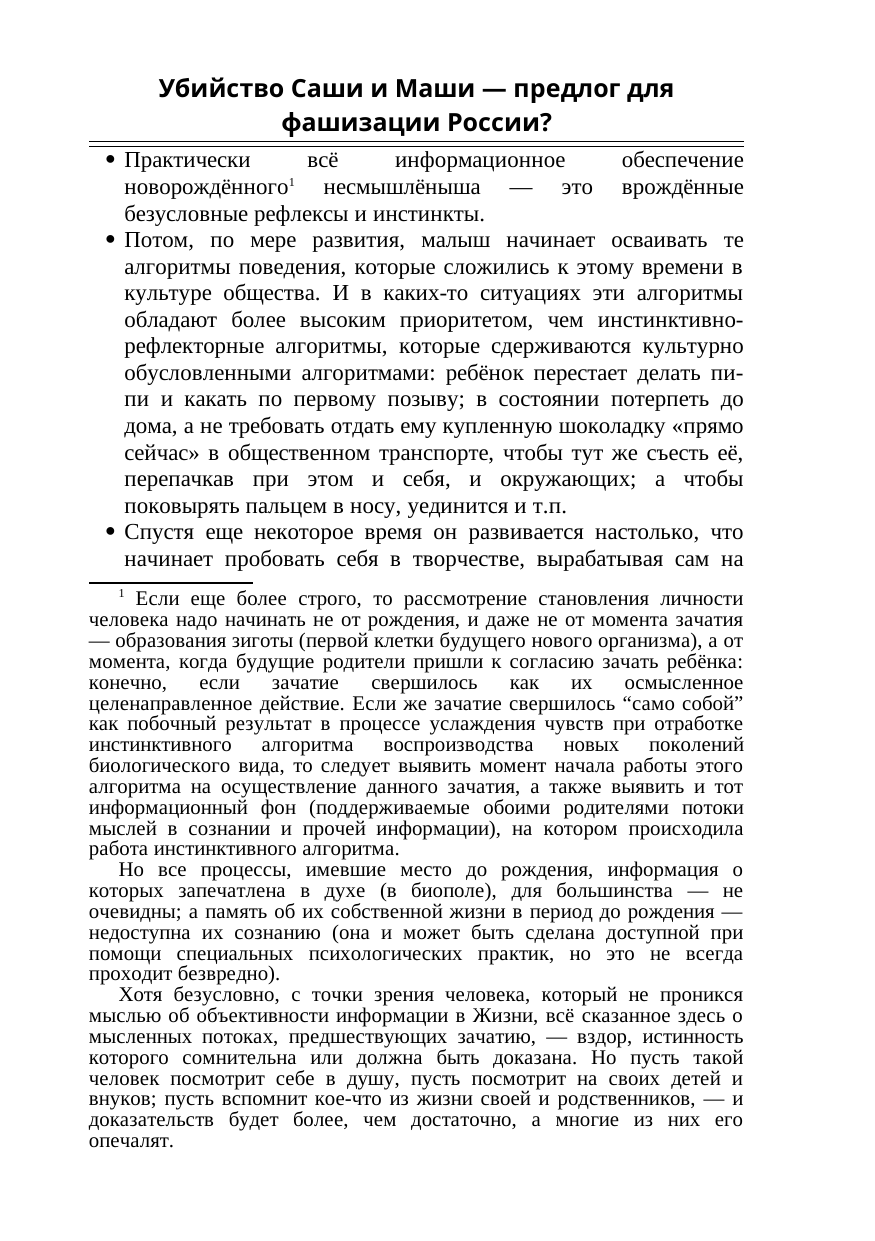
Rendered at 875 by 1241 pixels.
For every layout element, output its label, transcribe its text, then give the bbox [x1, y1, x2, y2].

list Но все процессы, имевшие место до рождения, информация о которых запечатлена в духе (в биополе), для большинства — не очевидны; а память об их собственной жизни в период до рождения — недоступна их сознанию (она и может быть сделана доступной при помощи специальных психологических практик, но это не всегда проходит безвредно). [89, 860, 744, 985]
list Практически всё информационное обеспечение новорождённого несмышлёныша — это врождённые безусловные рефлексы и инстинкты. [106, 147, 744, 226]
list Если еще более строго, то рассмотрение становления личности человека надо начинать не от рождения, и даже не от момента зачатия — образования зиготы (первой клетки будущего нового организма), а от момента, когда будущие родители пришли к согласию зачать ребёнка: конечно, если зачатие свершилось как их осмысленное целенаправленное действие. Если же зачатие свершилось “само собой” как побочный результат в процессе услаждения чувств при отработке инстинктивного алгоритма воспроизводства новых поколений биологического вида, то следует выявить момент начала работы этого алгоритма на осуществление данного зачатия, а также выявить и тот информационный фон (под­­держиваемые обоими родителями потоки мыслей в сознании и прочей информации), на котором происходила работа инстинктивного алгоритма. [89, 589, 744, 860]
list Хотя безусловно, с точки зрения человека, который не проникся мыслью об объективности информации в Жизни, всё сказанное здесь о мысленных потоках, предшествующих зачатию, — вздор, истинность которого сомнительна или должна быть доказана. Но пусть такой человек посмотрит себе в душу, пусть посмотрит на своих детей и внуков; пусть вспомнит кое-что из жизни своей и родственников, — и доказательств будет более, чем достаточно, а многие из них его опечалят. [89, 985, 744, 1152]
list Спустя еще некоторое время он развивается настолько, что начинает пробовать себя в творчестве, вырабатывая сам на [106, 518, 744, 571]
list Потом, по мере развития, малыш начинает осваивать те алгоритмы поведения, которые сложились к этому времени в культуре общества. И в каких-то ситуациях эти алгоритмы обладают более высоким приоритетом, чем инстинктивно-рефлекторные алгоритмы, которые сдерживаются культурно обусловленными алгоритмами: ребёнок перестает делать пи-пи и какать по первому позыву; в состоянии потерпеть до дома, а не требовать отдать ему купленную шоколадку «прямо сейчас» в общественном транспорте, чтобы тут же съесть её, перепачкав при этом и себя, и окружающих; а чтобы поковырять пальцем в носу, уединится и т.п. [106, 226, 744, 518]
